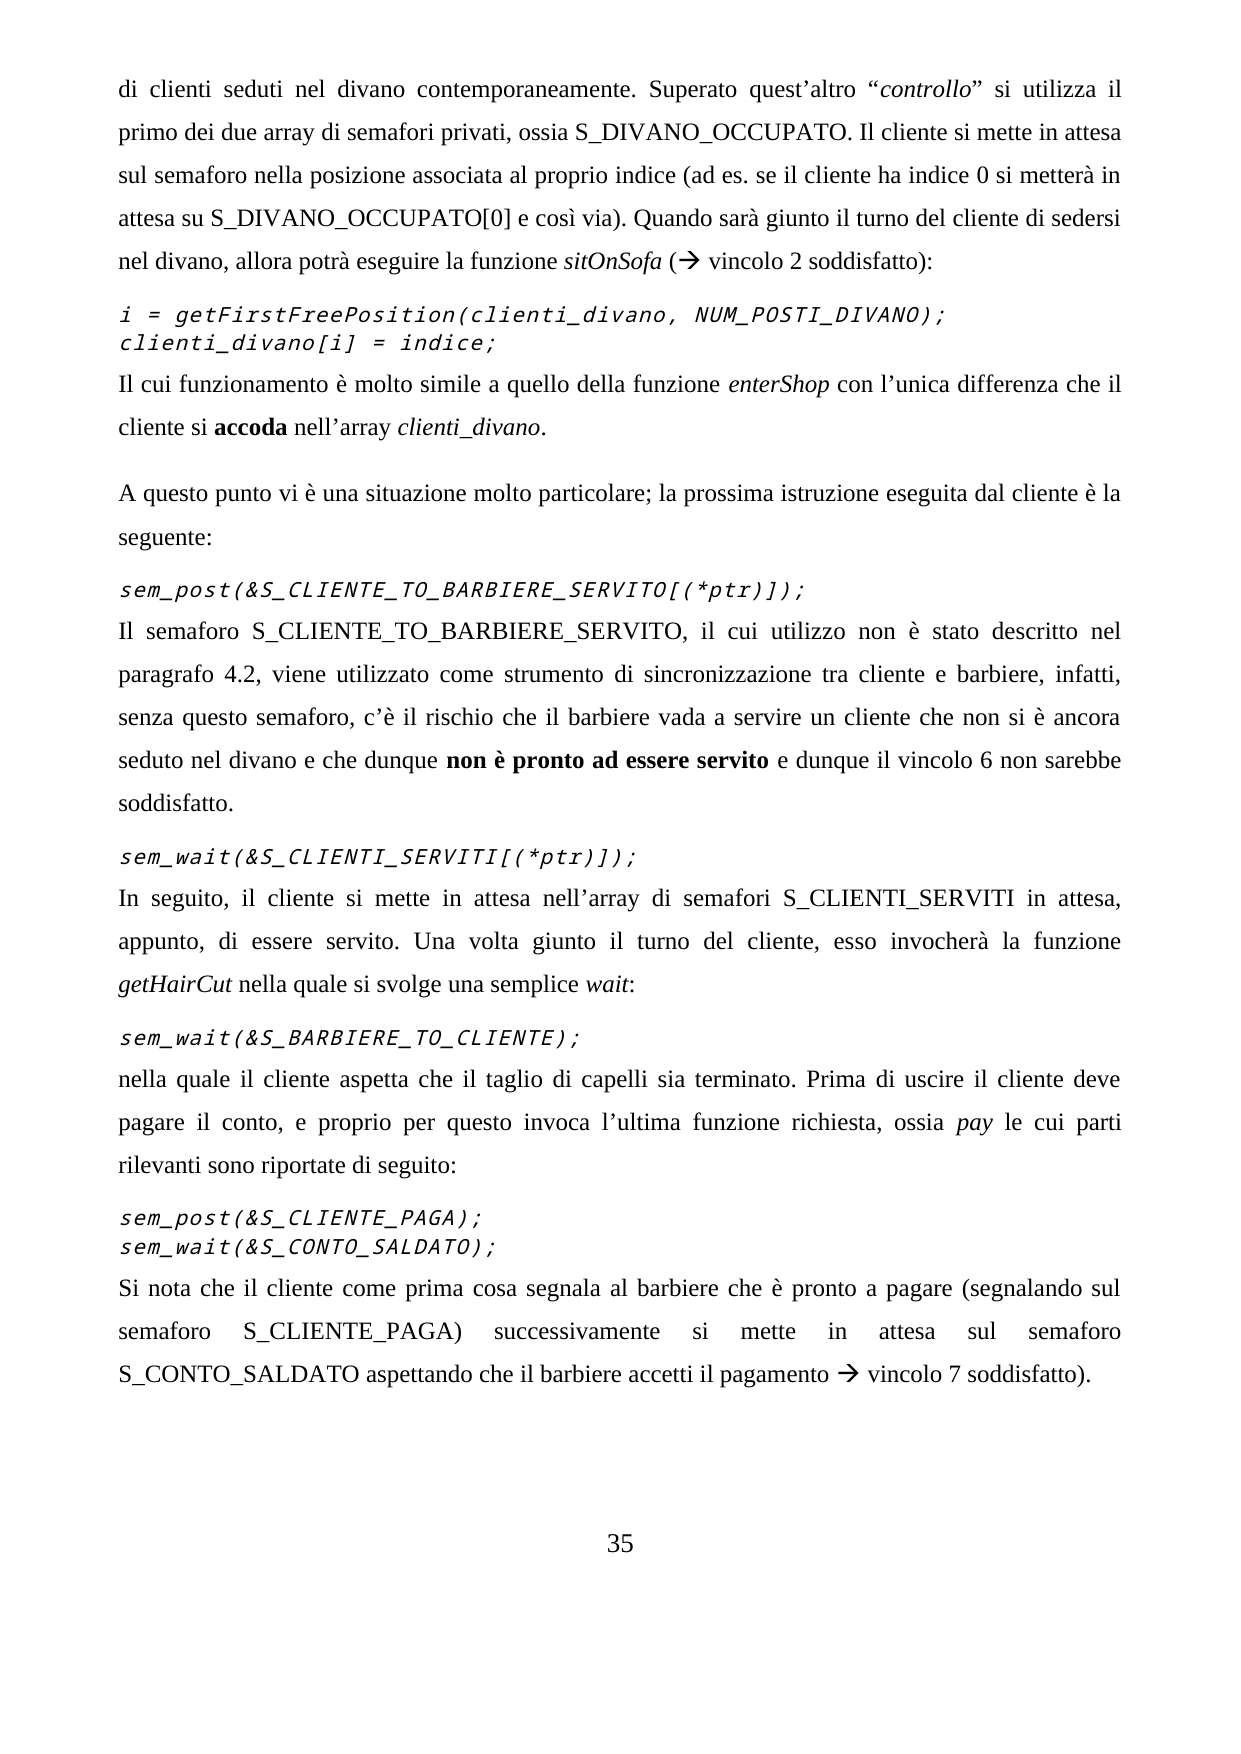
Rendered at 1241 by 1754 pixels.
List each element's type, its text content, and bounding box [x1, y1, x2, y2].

text Il semaforo S_CLIENTE_TO_BARBIERE_SERVITO, il cui utilizzo non è stato descritto nel paragrafo 4.2, viene utilizzato come strumento di sincronizzazione tra cliente e barbiere, infatti, senza questo semaforo, c’è il rischio che il barbiere vada a servire un cliente che non si è ancora seduto nel divano e che dunque non è pronto ad essere servito e dunque il vincolo 6 non sarebbe soddisfatto. [118, 616, 1122, 817]
text sem_post(&S_CLIENTE_TO_BARBIERE_SERVITO[(*ptr)]); [118, 575, 1122, 603]
text clienti_divano[i] = indice; [118, 328, 1122, 357]
text A questo punto vi è una situazione molto particolare; la prossima istruzione eseguita dal cliente è la seguente: [118, 478, 1122, 550]
text Si nota che il cliente come prima cosa segnala al barbiere che è pronto a pagare (segnalando sul semaforo S_CLIENTE_PAGA) successivamente si mette in attesa sul semaforo S_CONTO_SALDATO aspettando che il barbiere accetti il pagamento  vincolo 7 soddisfatto). [118, 1273, 1122, 1388]
text sem_wait(&S_BARBIERE_TO_CLIENTE); [118, 1023, 1122, 1051]
text In seguito, il cliente si mette in attesa nell’array di semafori S_CLIENTI_SERVITI in attesa, appunto, di essere servito. Una volta giunto il turno del cliente, esso invocherà la funzione getHairCut nella quale si svolge una semplice wait: [118, 883, 1122, 998]
text di clienti seduti nel divano contemporaneamente. Superato quest’altro “controllo” si utilizza il primo dei due array di semafori privati, ossia S_DIVANO_OCCUPATO. Il cliente si mette in attesa sul semaforo nella posizione associata al proprio indice (ad es. se il cliente ha indice 0 si metterà in attesa su S_DIVANO_OCCUPATO[0] e così via). Quando sarà giunto il turno del cliente di sedersi nel divano, allora potrà eseguire la funzione sitOnSofa ( vincolo 2 soddisfatto): [118, 74, 1122, 275]
text sem_wait(&S_CONTO_SALDATO); [118, 1232, 1122, 1260]
text i = getFirstFreePosition(clienti_divano, NUM_POSTI_DIVANO); [118, 300, 1122, 328]
text nella quale il cliente aspetta che il taglio di capelli sia terminato. Prima di uscire il cliente deve pagare il conto, e proprio per questo invoca l’ultima funzione richiesta, ossia pay le cui parti rilevanti sono riportate di seguito: [118, 1064, 1122, 1179]
text sem_post(&S_CLIENTE_PAGA); [118, 1203, 1122, 1232]
text sem_wait(&S_CLIENTI_SERVITI[(*ptr)]); [118, 842, 1122, 871]
text Il cui funzionamento è molto simile a quello della funzione enterShop con l’unica differenza che il cliente si accoda nell’array clienti_divano. [118, 369, 1122, 441]
